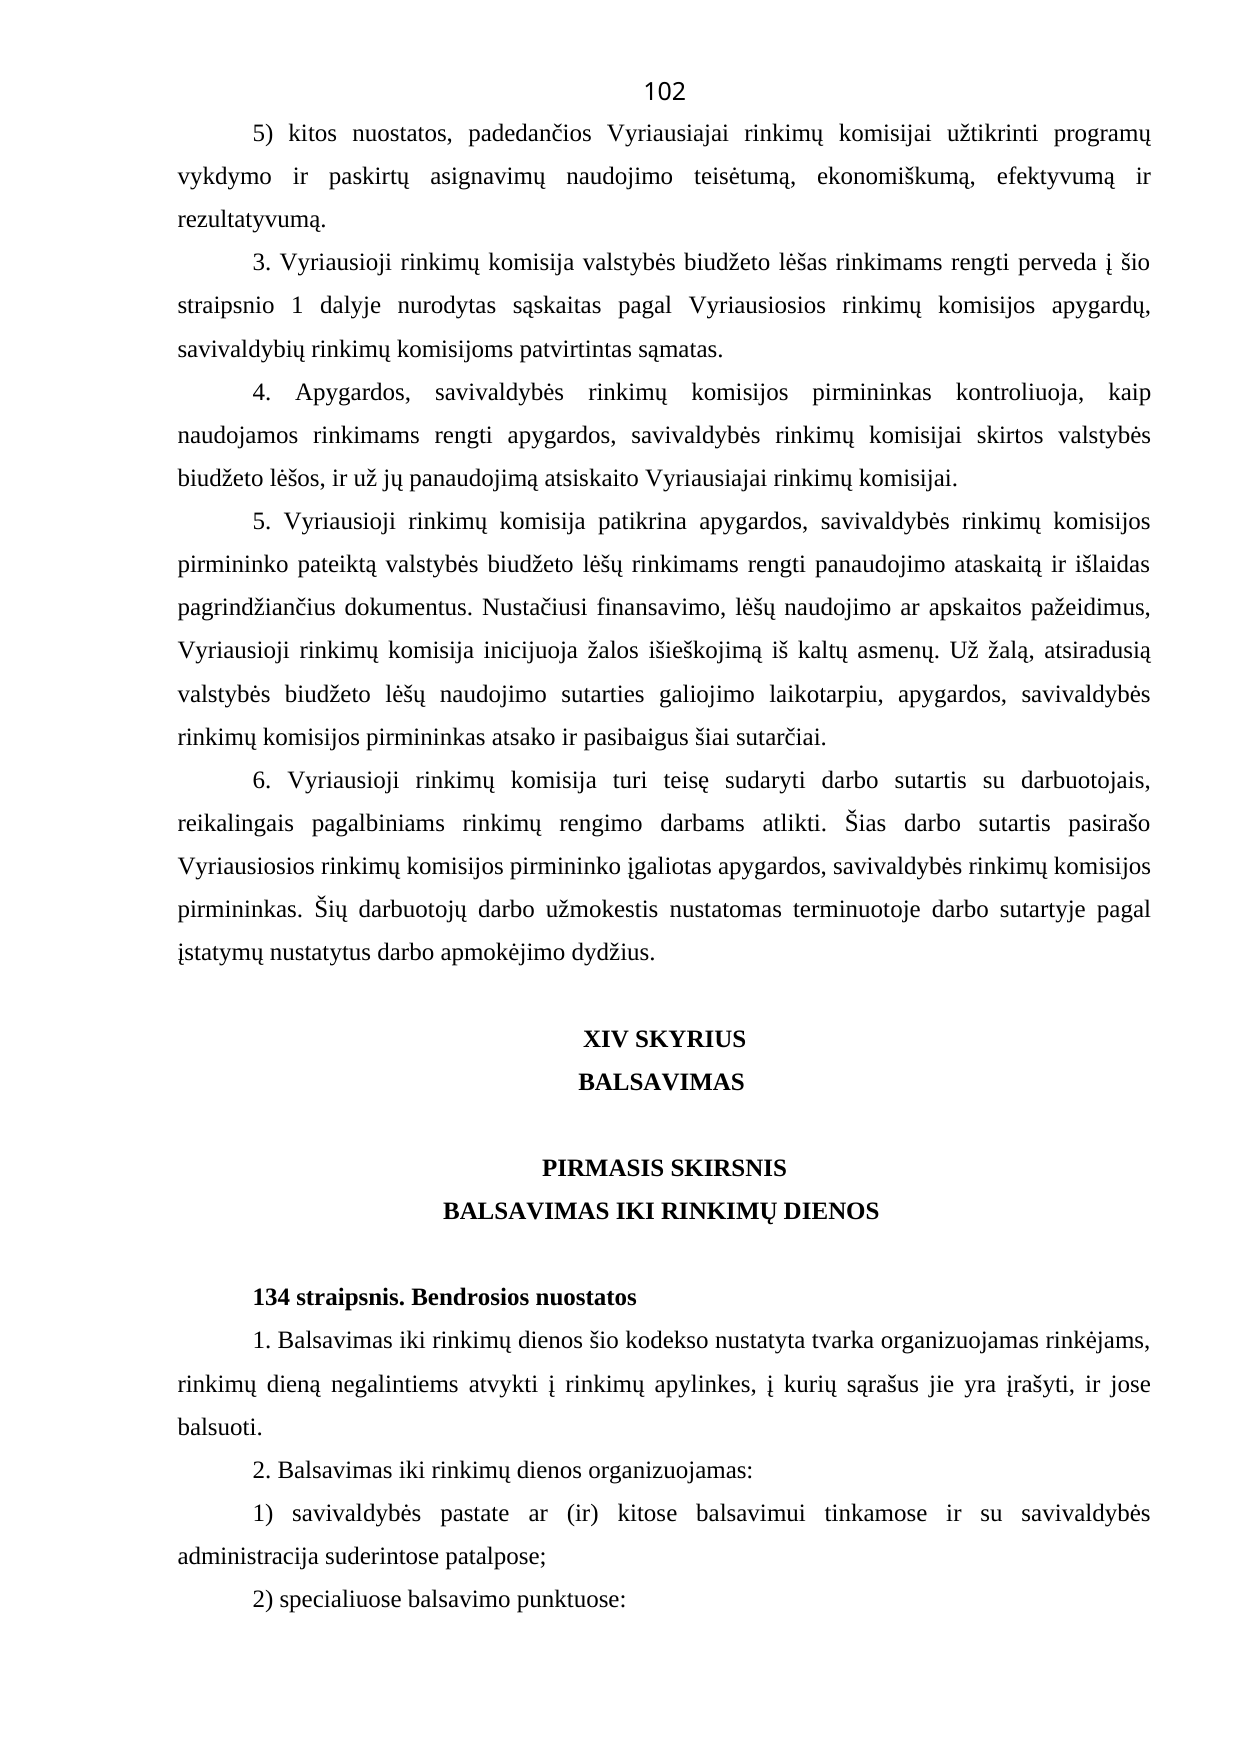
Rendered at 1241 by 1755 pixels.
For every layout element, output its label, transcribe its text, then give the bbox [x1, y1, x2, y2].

text 2. Balsavimas iki rinkimų dienos organizuojamas: [177, 1455, 1152, 1484]
text BALSAVIMAS [177, 1067, 1152, 1096]
text 5) kitos nuostatos, padedančios Vyriausiajai rinkimų komisijai užtikrinti programų vykdymo ir paskirtų asignavimų naudojimo teisėtumą, ekonomiškumą, efektyvumą ir rezultatyvumą. [177, 118, 1152, 233]
text 3. Vyriausioji rinkimų komisija valstybės biudžeto lėšas rinkimams rengti perveda į šio straipsnio 1 dalyje nurodytas sąskaitas pagal Vyriausiosios rinkimų komisijos apygardų, savivaldybių rinkimų komisijoms patvirtintas sąmatas. [177, 247, 1152, 362]
text 6. Vyriausioji rinkimų komisija turi teisę sudaryti darbo sutartis su darbuotojais, reikalingais pagalbiniams rinkimų rengimo darbams atlikti. Šias darbo sutartis pasirašo Vyriausiosios rinkimų komisijos pirmininko įgaliotas apygardos, savivaldybės rinkimų komisijos pirmininkas. Šių darbuotojų darbo užmokestis nustatomas terminuotoje darbo sutartyje pagal įstatymų nustatytus darbo apmokėjimo dydžius. [177, 765, 1152, 966]
text 4. Apygardos, savivaldybės rinkimų komisijos pirmininkas kontroliuoja, kaip naudojamos rinkimams rengti apygardos, savivaldybės rinkimų komisijai skirtos valstybės biudžeto lėšos, ir už jų panaudojimą atsiskaito Vyriausiajai rinkimų komisijai. [177, 377, 1152, 492]
text PIRMASIS SKIRSNIS [177, 1153, 1152, 1182]
text 5. Vyriausioji rinkimų komisija patikrina apygardos, savivaldybės rinkimų komisijos pirmininko pateiktą valstybės biudžeto lėšų rinkimams rengti panaudojimo ataskaitą ir išlaidas pagrindžiančius dokumentus. Nustačiusi finansavimo, lėšų naudojimo ar apskaitos pažeidimus, Vyriausioji rinkimų komisija inicijuoja žalos išieškojimą iš kaltų asmenų. Už žalą, atsiradusią valstybės biudžeto lėšų naudojimo sutarties galiojimo laikotarpiu, apygardos, savivaldybės rinkimų komisijos pirmininkas atsako ir pasibaigus šiai sutarčiai. [177, 506, 1152, 751]
text XIV SKYRIUS [177, 1024, 1152, 1052]
text BALSAVIMAS IKI RINKIMŲ DIENOS [177, 1196, 1152, 1225]
text 2) specialiuose balsavimo punktuose: [177, 1584, 1152, 1613]
text 1) savivaldybės pastate ar (ir) kitose balsavimui tinkamose ir su savivaldybės administracija suderintose patalpose; [177, 1498, 1152, 1570]
text 134 straipsnis. Bendrosios nuostatos [177, 1282, 1152, 1311]
text 1. Balsavimas iki rinkimų dienos šio kodekso nustatyta tvarka organizuojamas rinkėjams, rinkimų dieną negalintiems atvykti į rinkimų apylinkes, į kurių sąrašus jie yra įrašyti, ir jose balsuoti. [177, 1326, 1152, 1441]
